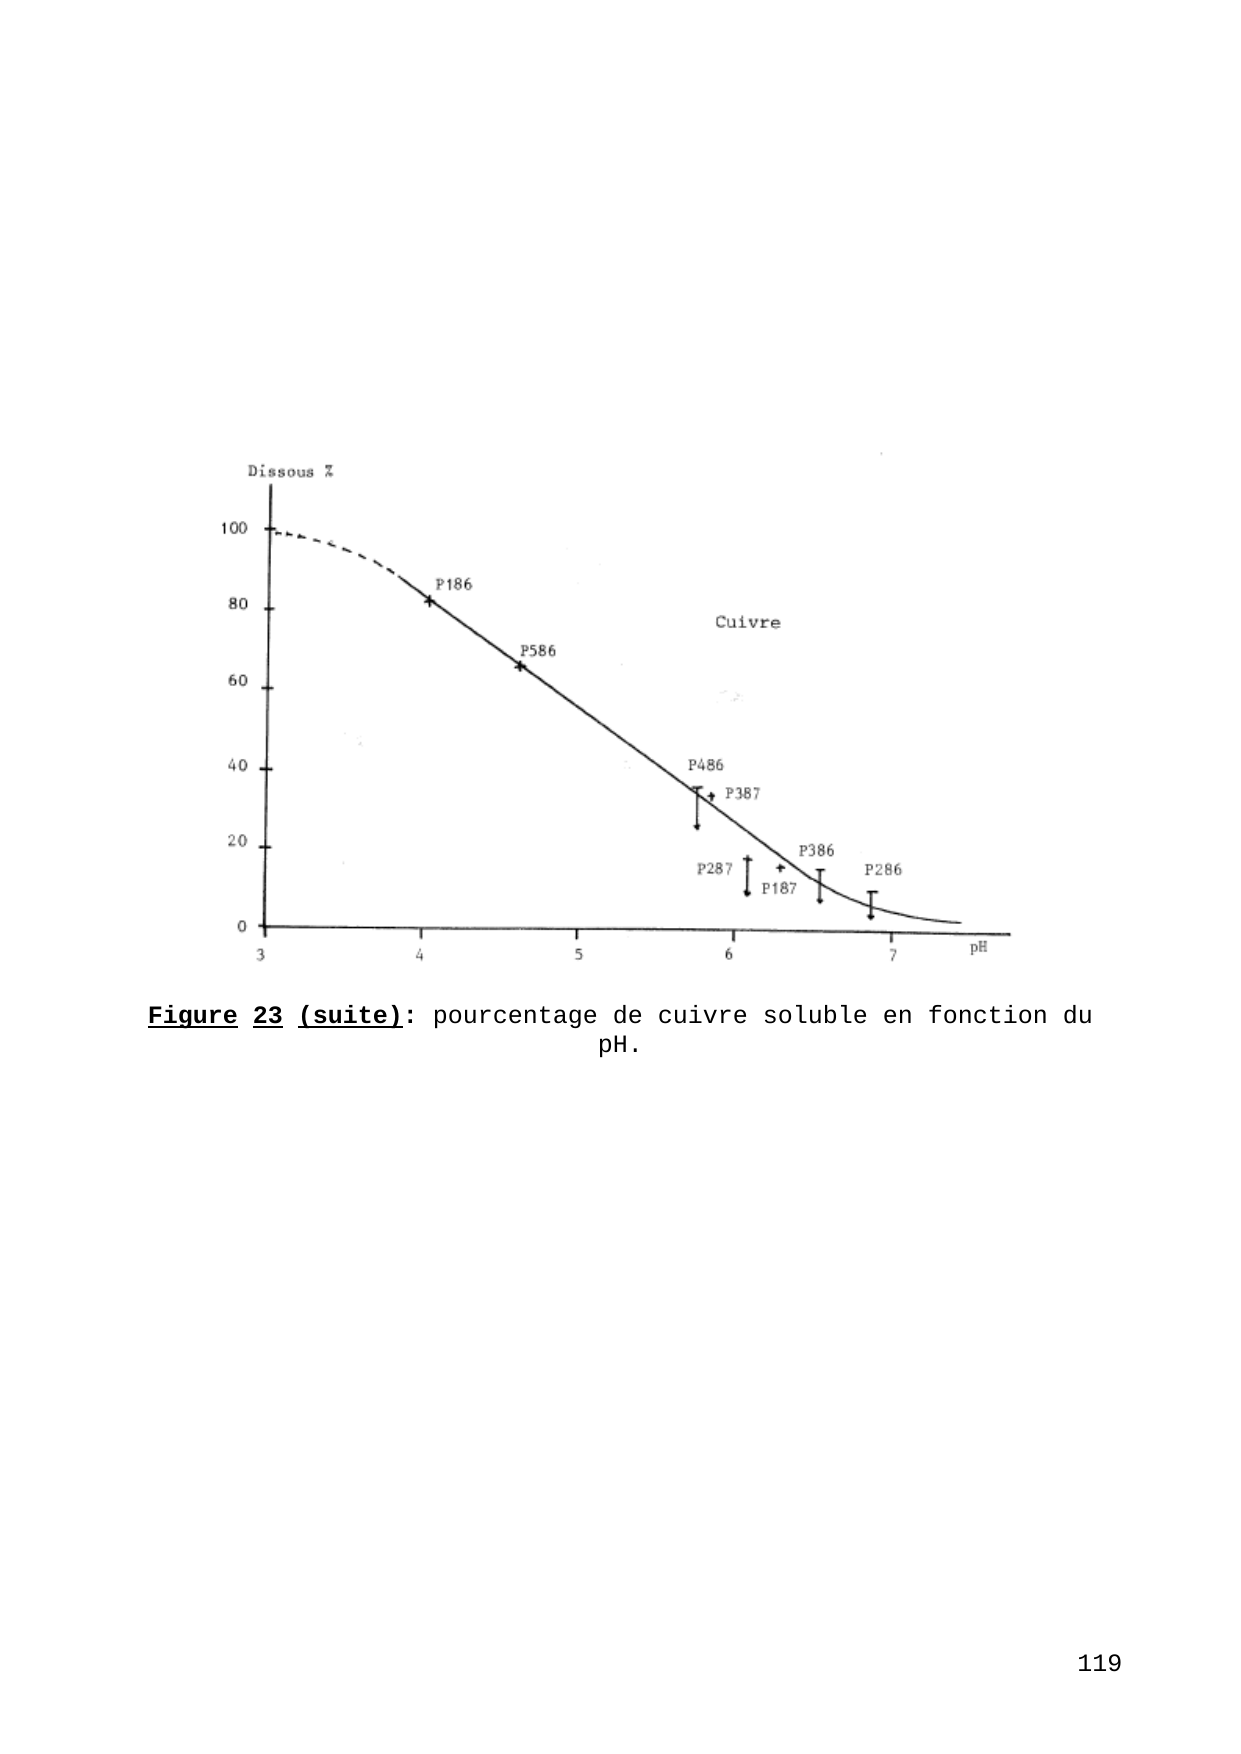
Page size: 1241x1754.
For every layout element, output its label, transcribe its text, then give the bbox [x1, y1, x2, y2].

text Figure 23 (suite): pourcentage de cuivre soluble en fonction du pH. [118, 1003, 1122, 1060]
picture [210, 448, 1031, 974]
